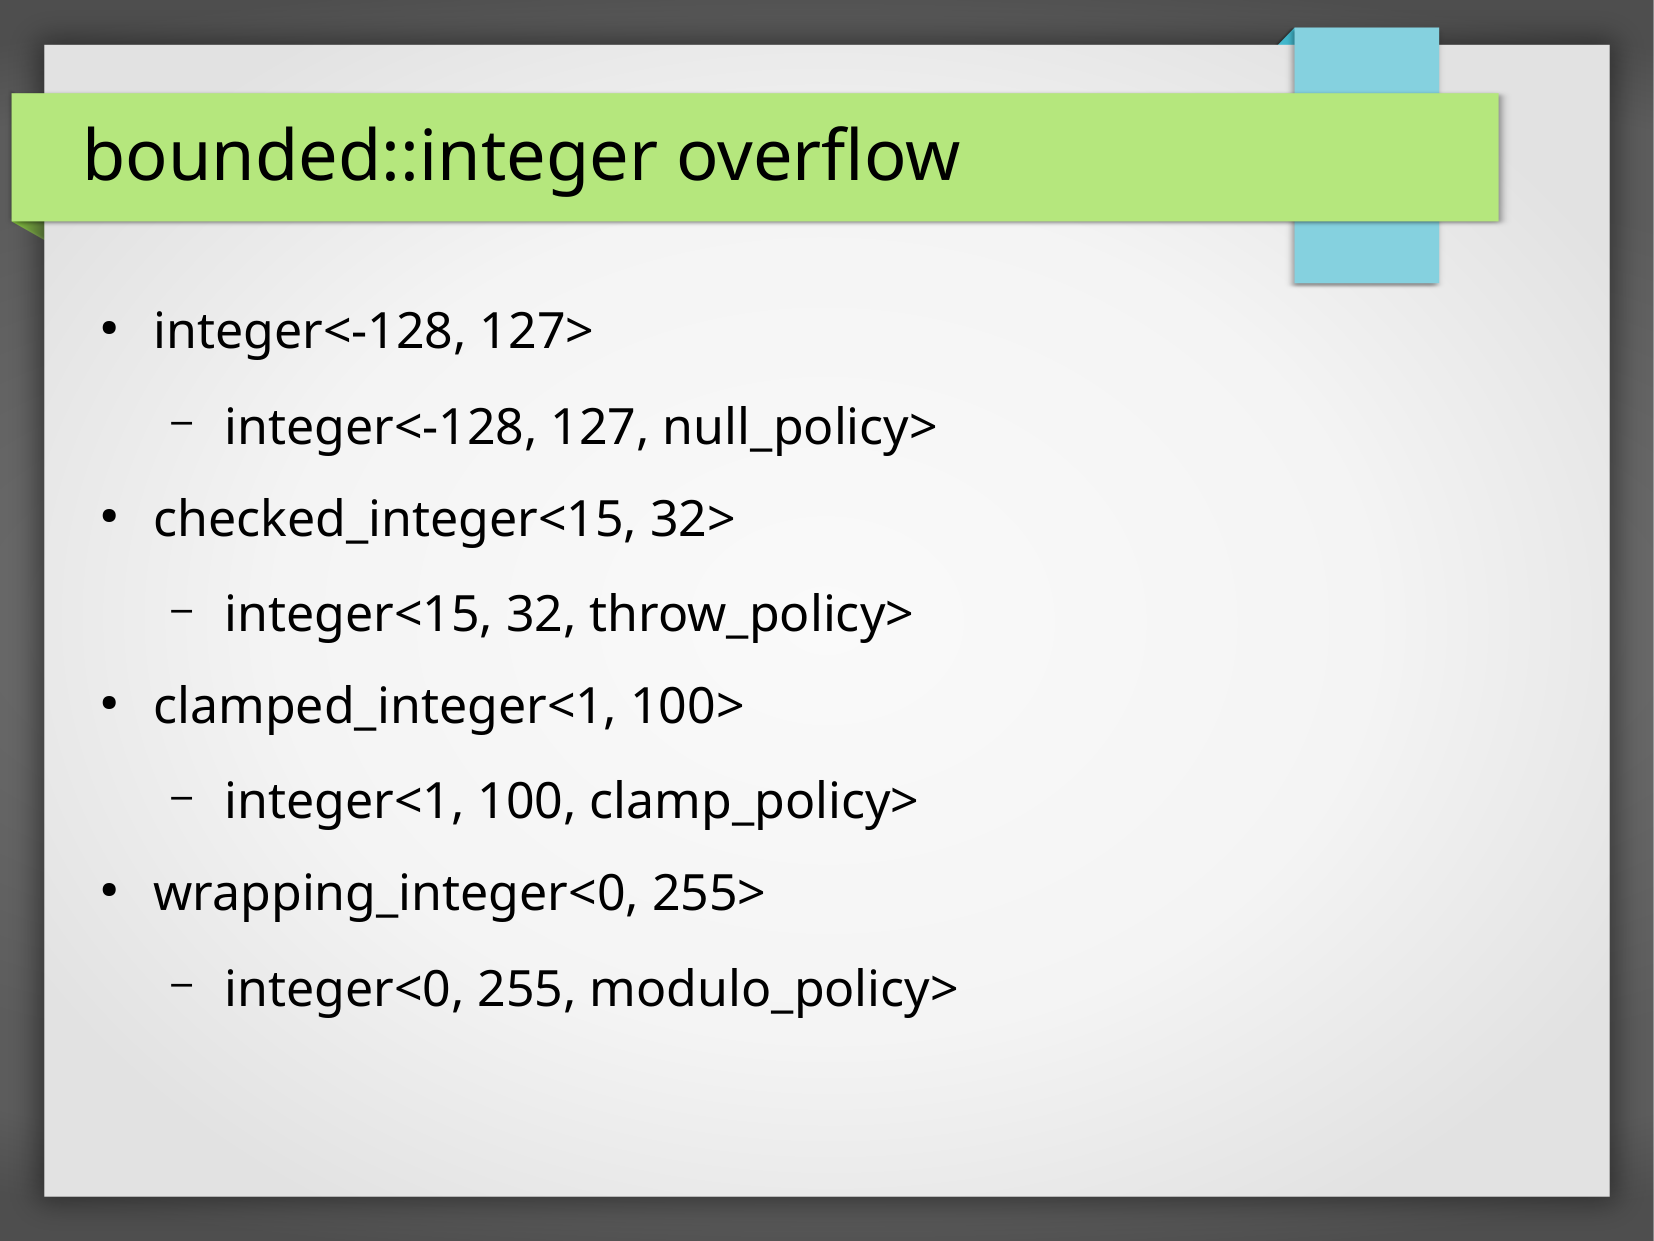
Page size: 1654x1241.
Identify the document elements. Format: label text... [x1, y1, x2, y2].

list integer<-128, 127> integer<-128, 127, null_policy> checked_integer<15, 32> integer<15, 32, throw_policy> clamped_integer<1, 100> integer<1, 100, clamp_policy> wrapping_integer<0, 255> integer<0, 255, modulo_policy> [82, 295, 1571, 1156]
title bounded::integer overflow [82, 94, 1264, 213]
picture [0, 0, 1654, 1241]
